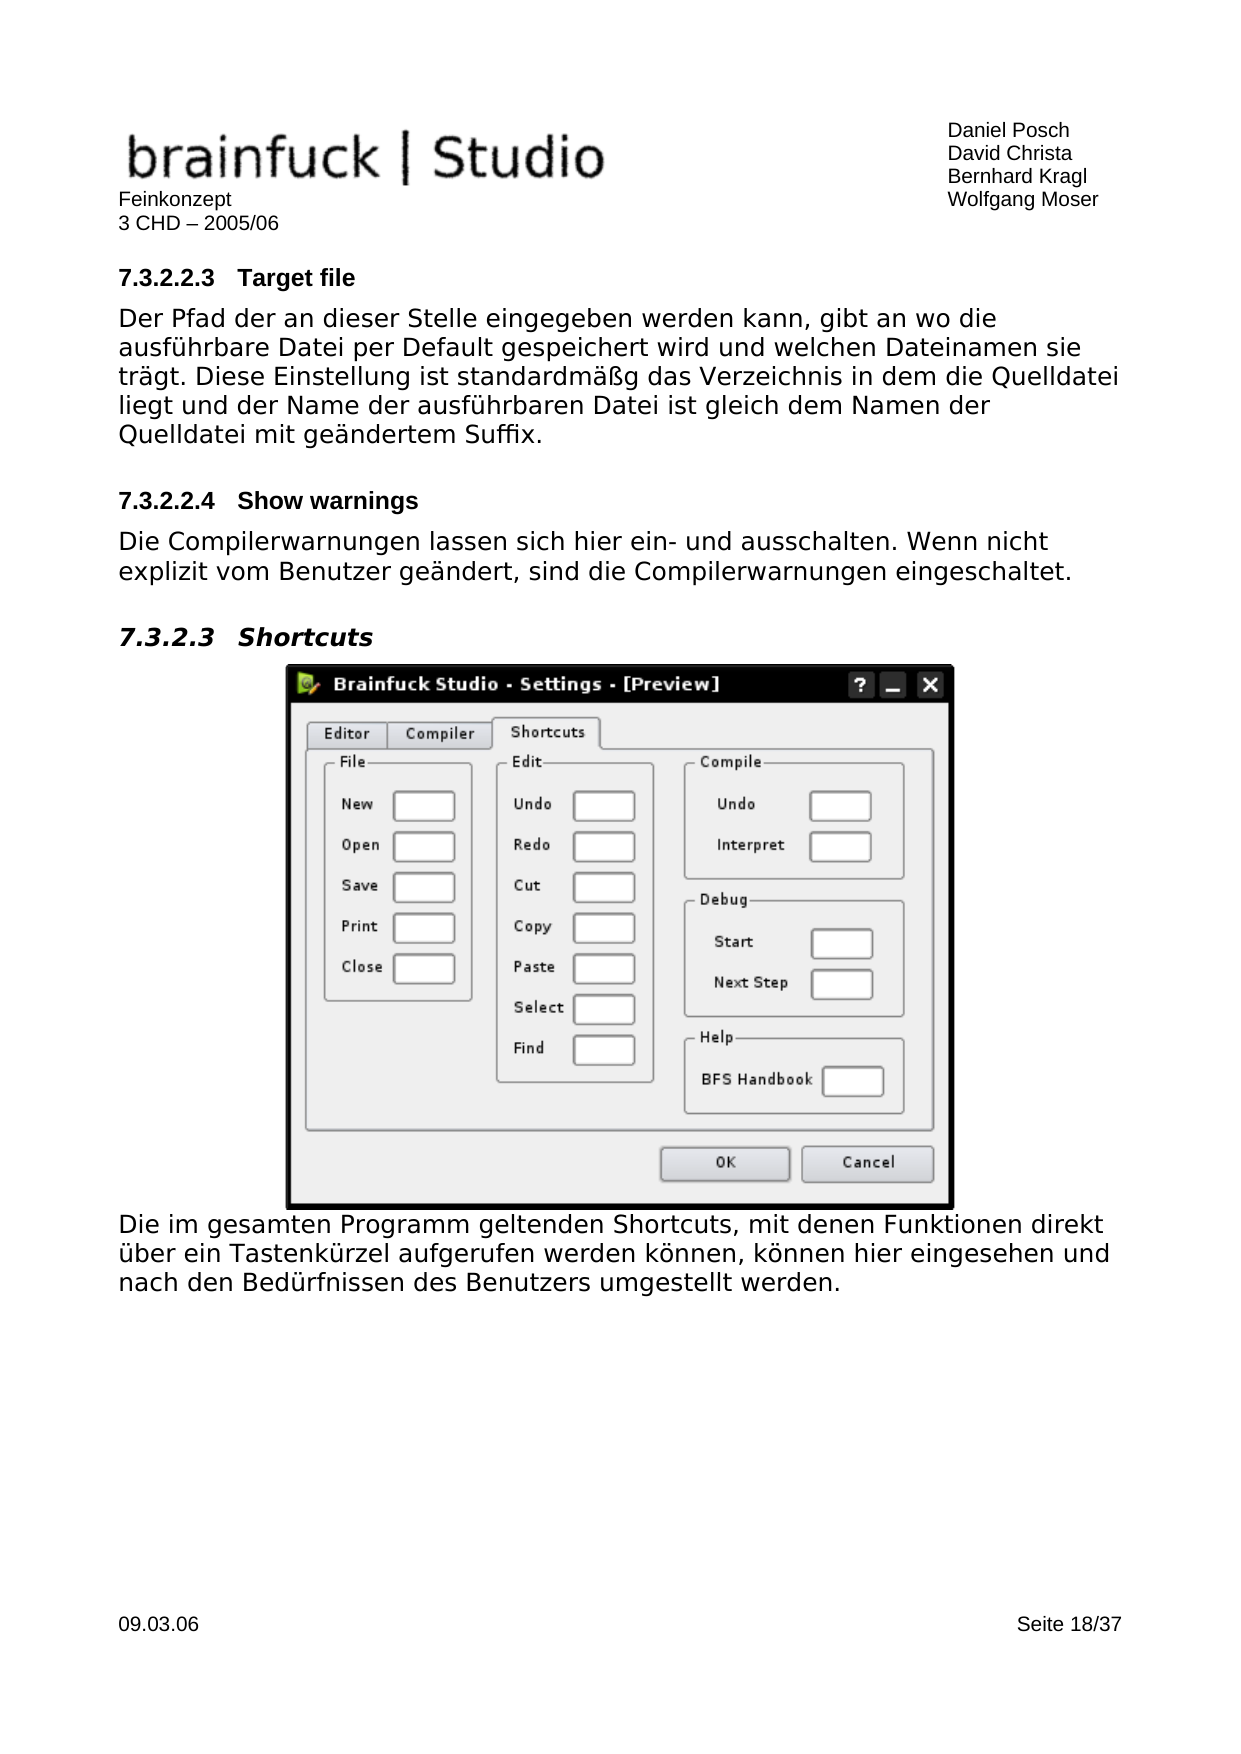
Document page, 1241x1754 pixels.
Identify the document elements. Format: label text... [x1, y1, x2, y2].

subtitle Target file [118, 264, 1122, 291]
subtitle Shortcuts [118, 623, 1122, 652]
text Der Pfad der an dieser Stelle eingegeben werden kann, gibt an wo die ausführbare Datei per Default gespeichert wird und welchen Dateinamen sie trägt. Diese Einstellung ist standardmäßg das Verzeichnis in dem die Quelldatei liegt und der Name der ausführbaren Datei ist gleich dem Namen der Quelldatei mit geändertem Suffix. [118, 304, 1122, 450]
text Die Compilerwarnungen lassen sich hier ein- und ausschalten. Wenn nicht explizit vom Benutzer geändert, sind die Compilerwarnungen eingeschaltet. [118, 527, 1122, 586]
subtitle Show warnings [118, 487, 1122, 515]
text Die im gesamten Programm geltenden Shortcuts, mit denen Funktionen direkt über ein Tastenkürzel aufgerufen werden können, können hier eingesehen und nach den Bedürfnissen des Benutzers umgestellt werden. [118, 1210, 1122, 1297]
picture [118, 118, 609, 187]
picture [285, 664, 955, 1210]
